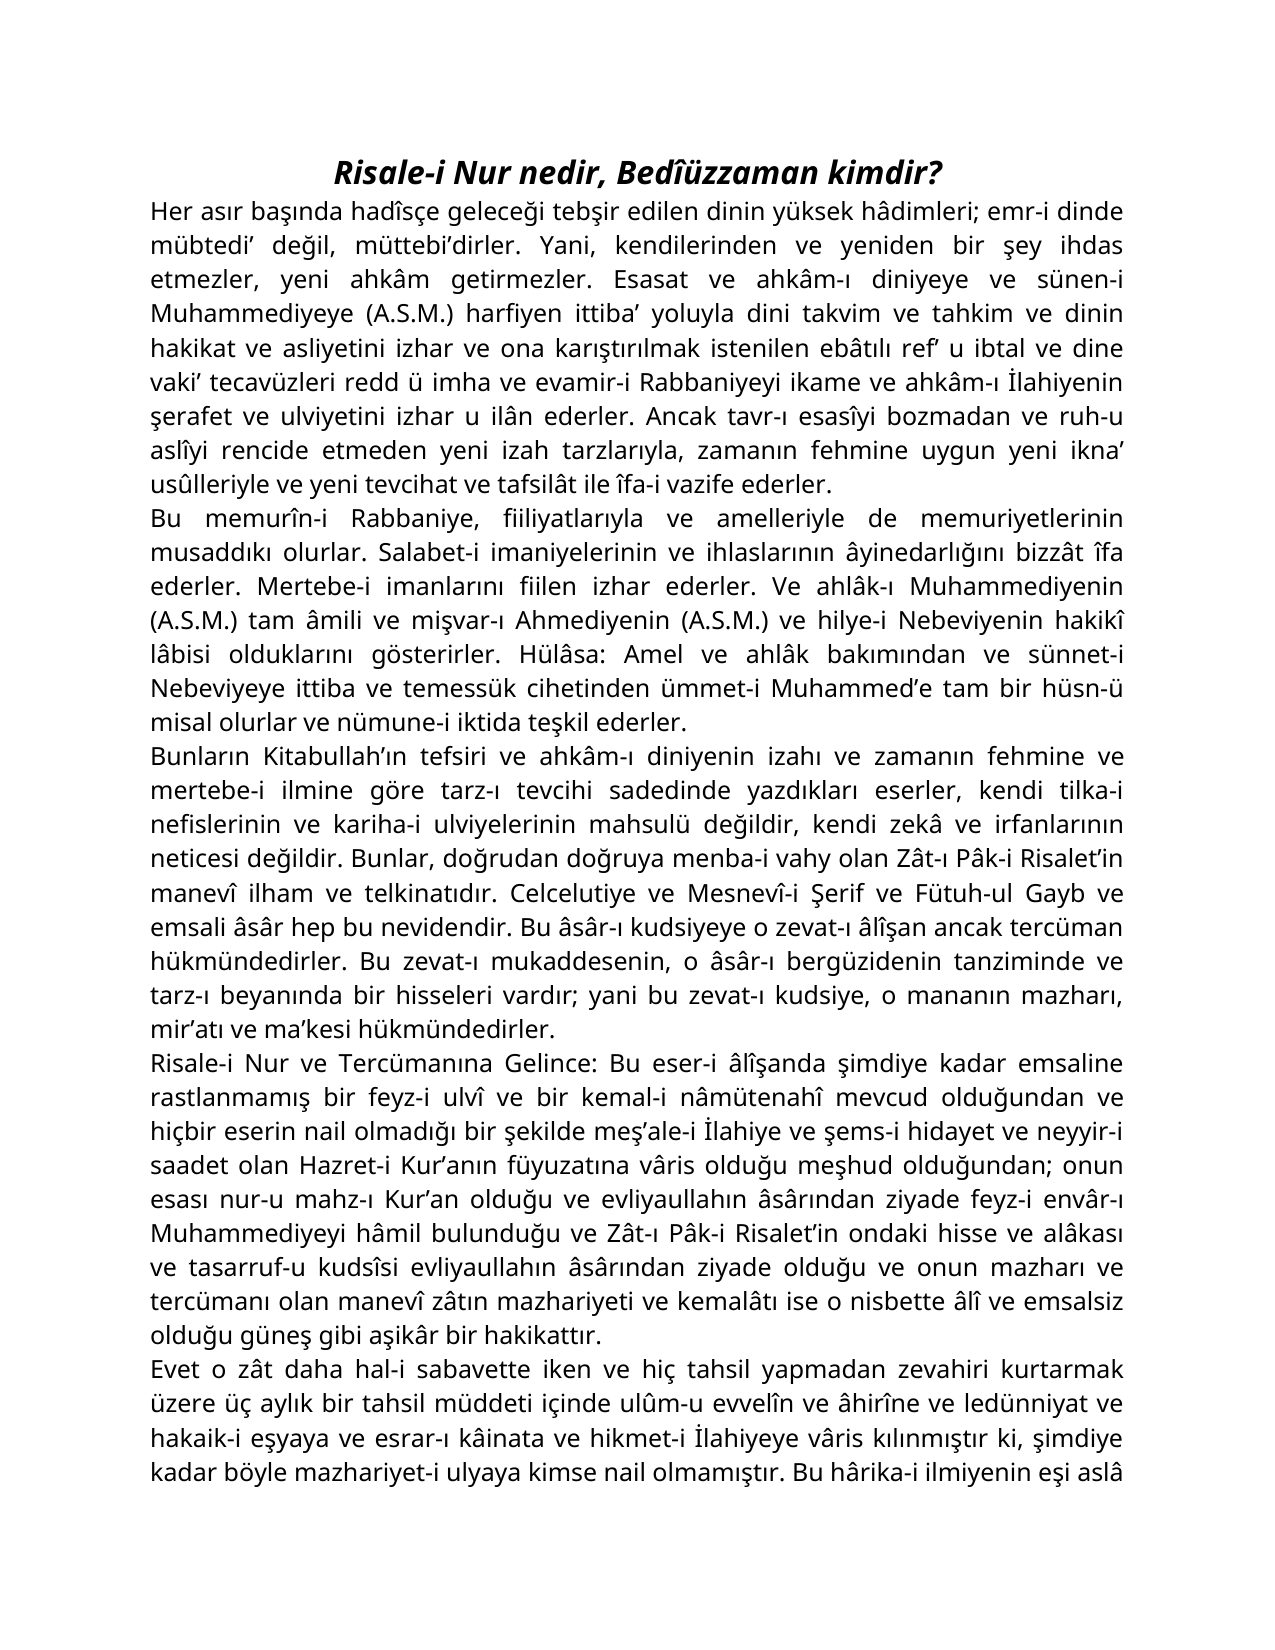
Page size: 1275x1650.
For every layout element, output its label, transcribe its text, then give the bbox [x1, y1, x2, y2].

text Bu memurîn-i Rabbaniye, fiiliyatlarıyla ve amelleriyle de memuriyetlerinin musaddıkı olurlar. Salabet-i imaniyelerinin ve ihlaslarının âyinedarlığını bizzât îfa ederler. Mertebe-i imanlarını fiilen izhar ederler. Ve ahlâk-ı Muhammediyenin (A.S.M.) tam âmili ve mişvar-ı Ahmediyenin (A.S.M.) ve hilye-i Nebeviyenin hakikî lâbisi olduklarını gösterirler. Hülâsa: Amel ve ahlâk bakımından ve sünnet-i Nebeviyeye ittiba ve temessük cihetinden ümmet-i Muhammed’e tam bir hüsn-ü misal olurlar ve nümune-i iktida teşkil ederler. [150, 501, 1125, 739]
text Risale-i Nur ve Tercümanına Gelince: Bu eser-i âlîşanda şimdiye kadar emsaline rastlanmamış bir feyz-i ulvî ve bir kemal-i nâmütenahî mevcud olduğundan ve hiçbir eserin nail olmadığı bir şekilde meş’ale-i İlahiye ve şems-i hidayet ve neyyir-i saadet olan Hazret-i Kur’anın füyuzatına vâris olduğu meşhud olduğundan; onun esası nur-u mahz-ı Kur’an olduğu ve evliyaullahın âsârından ziyade feyz-i envâr-ı Muhammediyeyi hâmil bulunduğu ve Zât-ı Pâk-i Risalet’in ondaki hisse ve alâkası ve tasarruf-u kudsîsi evliyaullahın âsârından ziyade olduğu ve onun mazharı ve tercümanı olan manevî zâtın mazhariyeti ve kemalâtı ise o nisbette âlî ve emsalsiz olduğu güneş gibi aşikâr bir hakikattır. [150, 1046, 1125, 1352]
text Evet o zât daha hal-i sabavette iken ve hiç tahsil yapmadan zevahiri kurtarmak üzere üç aylık bir tahsil müddeti içinde ulûm-u evvelîn ve âhirîne ve ledünniyat ve hakaik-i eşyaya ve esrar-ı kâinata ve hikmet-i İlahiyeye vâris kılınmıştır ki, şimdiye kadar böyle mazhariyet-i ulyaya kimse nail olmamıştır. Bu hârika-i ilmiyenin eşi aslâ [150, 1352, 1125, 1488]
text Bunların Kitabullah’ın tefsiri ve ahkâm-ı diniyenin izahı ve zamanın fehmine ve mertebe-i ilmine göre tarz-ı tevcihi sadedinde yazdıkları eserler, kendi tilka-i nefislerinin ve kariha-i ulviyelerinin mahsulü değildir, kendi zekâ ve irfanlarının neticesi değildir. Bunlar, doğrudan doğruya menba-i vahy olan Zât-ı Pâk-i Risalet’in manevî ilham ve telkinatıdır. Celcelutiye ve Mesnevî-i Şerif ve Fütuh-ul Gayb ve emsali âsâr hep bu nevidendir. Bu âsâr-ı kudsiyeye o zevat-ı âlîşan ancak tercüman hükmündedirler. Bu zevat-ı mukaddesenin, o âsâr-ı bergüzidenin tanziminde ve tarz-ı beyanında bir hisseleri vardır; yani bu zevat-ı kudsiye, o mananın mazharı, mir’atı ve ma’kesi hükmündedirler. [150, 739, 1125, 1046]
subtitle Risale-i Nur nedir, Bedîüzzaman kimdir? [150, 150, 1125, 194]
text Her asır başında hadîsçe geleceği tebşir edilen dinin yüksek hâdimleri; emr-i dinde mübtedi’ değil, müttebi’dirler. Yani, kendilerinden ve yeniden bir şey ihdas etmezler, yeni ahkâm getirmezler. Esasat ve ahkâm-ı diniyeye ve sünen-i Muhammediyeye (A.S.M.) harfiyen ittiba’ yoluyla dini takvim ve tahkim ve dinin hakikat ve asliyetini izhar ve ona karıştırılmak istenilen ebâtılı ref’ u ibtal ve dine vaki’ tecavüzleri redd ü imha ve evamir-i Rabbaniyeyi ikame ve ahkâm-ı İlahiyenin şerafet ve ulviyetini izhar u ilân ederler. Ancak tavr-ı esasîyi bozmadan ve ruh-u aslîyi rencide etmeden yeni izah tarzlarıyla, zamanın fehmine uygun yeni ikna’ usûlleriyle ve yeni tevcihat ve tafsilât ile îfa-i vazife ederler. [150, 194, 1125, 501]
